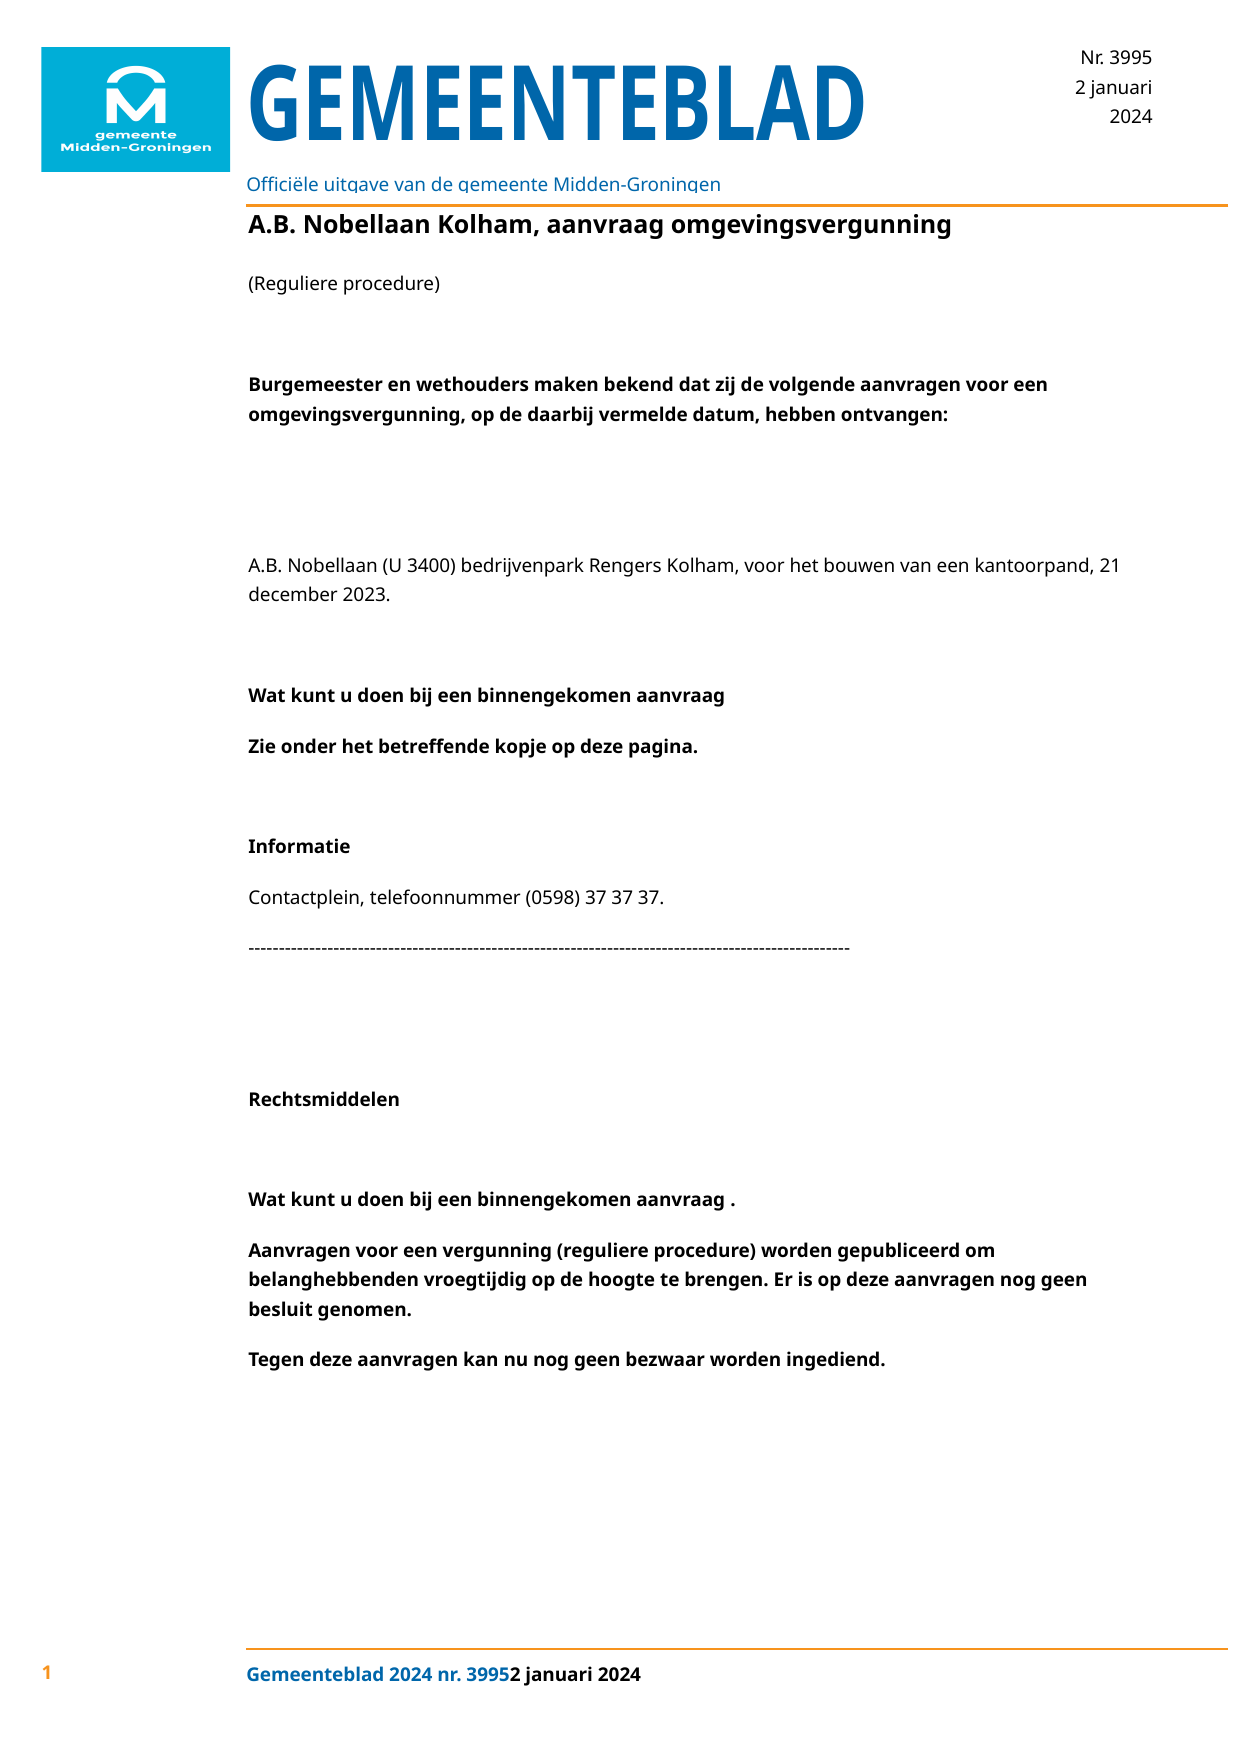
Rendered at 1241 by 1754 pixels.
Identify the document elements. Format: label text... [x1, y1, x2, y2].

text --------------------------------------------------------------------------------------------------- [248, 934, 1152, 960]
text A.B. Nobellaan Kolham, aanvraag omgevingsvergunning [248, 207, 1152, 241]
picture [184, 146, 190, 153]
text Wat kunt u doen bij een binnengekomen aanvraag . [248, 1187, 1152, 1212]
text (Reguliere procedure) [248, 270, 1152, 296]
picture [107, 89, 165, 122]
text Burgemeester en wethouders maken bekend dat zij de volgende aanvragen voor een omgevingsvergunning, op de daarbij vermelde datum, hebben ontvangen: [248, 371, 1152, 426]
text Rechtsmiddelen [248, 1086, 1152, 1111]
text Wat kunt u doen bij een binnengekomen aanvraag [248, 682, 1152, 708]
text Tegen deze aanvragen kan nu nog geen bezwaar worden ingediend. [248, 1347, 1152, 1372]
text Zie onder het betreffende kopje op deze pagina. [248, 733, 1152, 758]
picture [108, 66, 164, 82]
text A.B. Nobellaan (U 3400) bedrijvenpark Rengers Kolham, voor het bouwen van een kantoorpand, 21 december 2023. [248, 552, 1152, 607]
text Contactplein, telefoonnummer (0598) 37 37 37. [248, 884, 1152, 910]
text Informatie [248, 834, 1152, 859]
text Aanvragen voor een vergunning (reguliere procedure) worden gepubliceerd om belanghebbenden vroegtijdig op de hoogte te brengen. Er is op deze aanvragen nog geen besluit genomen. [248, 1237, 1152, 1322]
